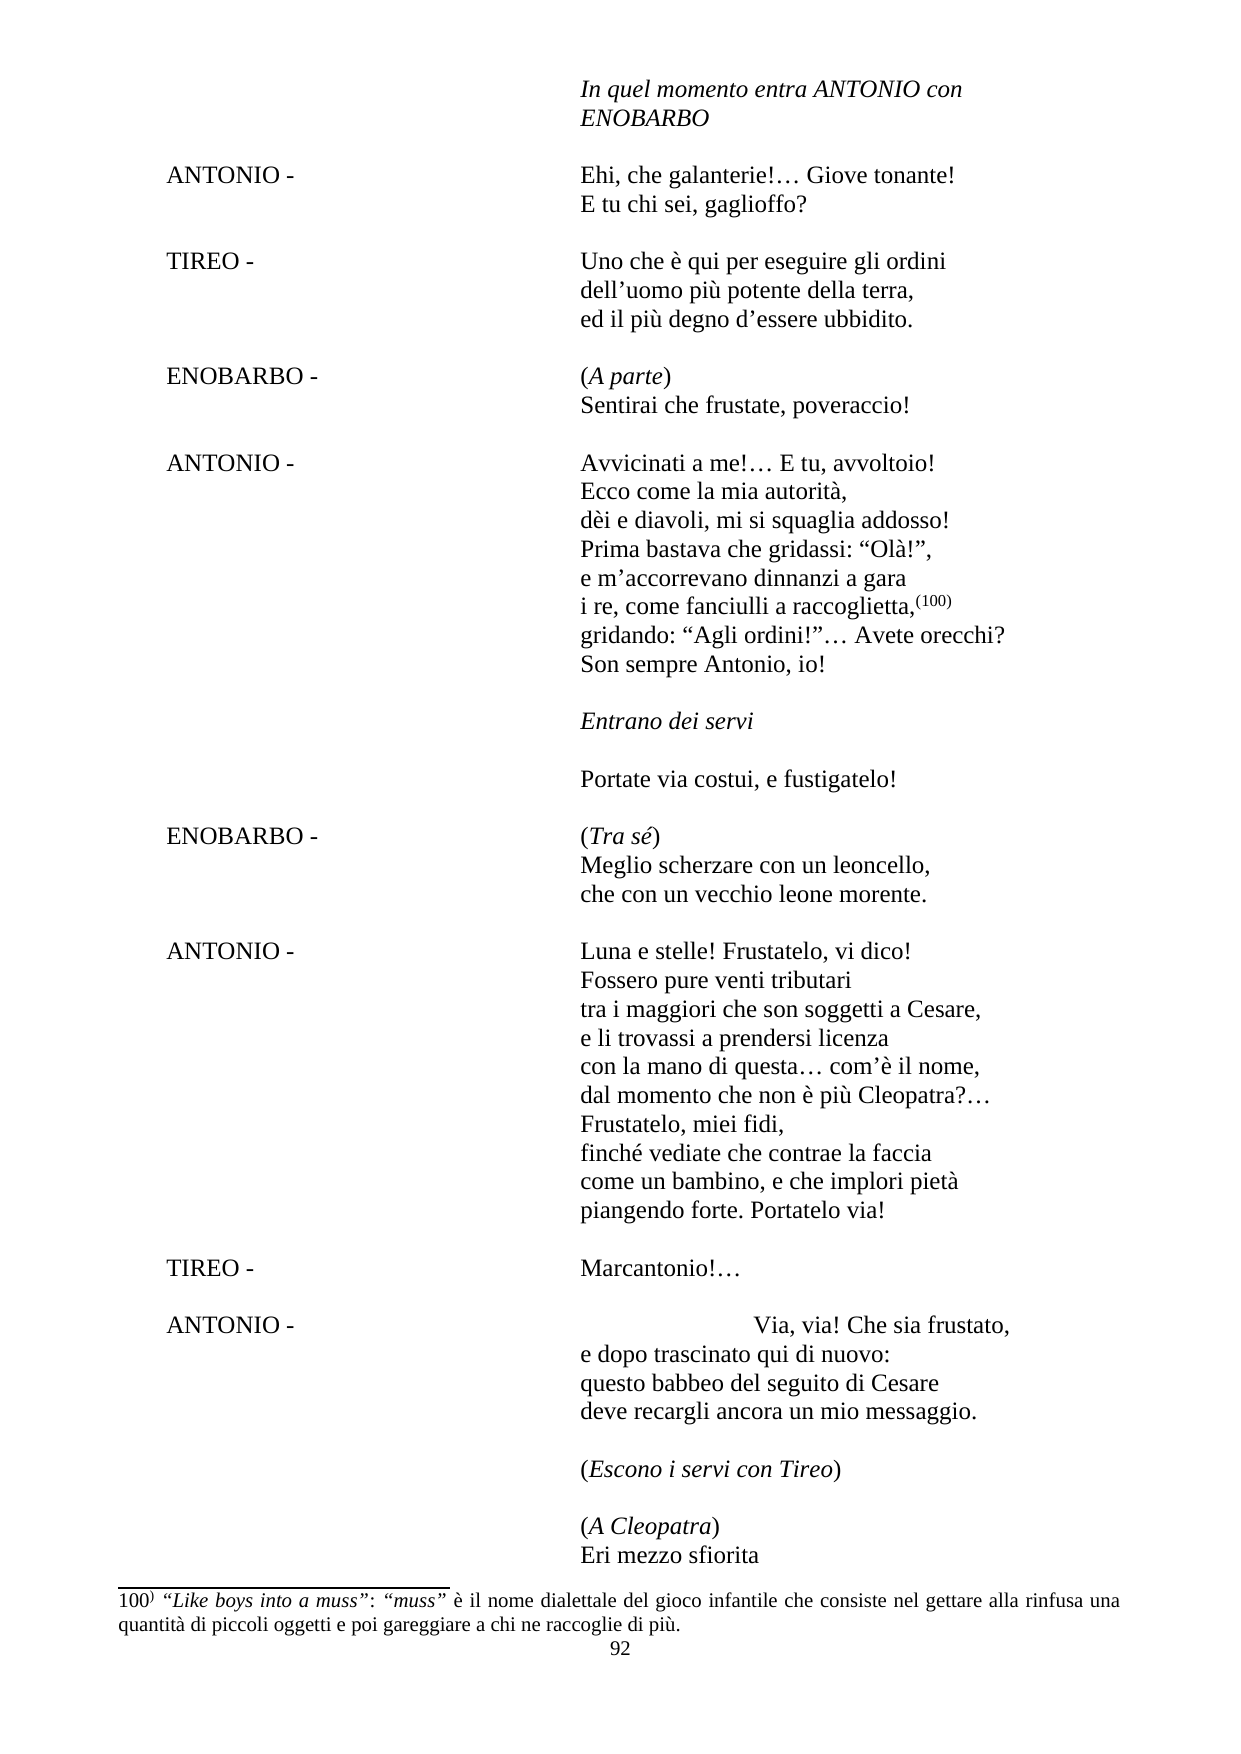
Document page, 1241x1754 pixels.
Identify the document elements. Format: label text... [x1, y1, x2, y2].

table_cell (Tra sé) Meglio scherzare con un leoncello, che con un vecchio leone morente. [573, 821, 1082, 936]
table_cell Marcantonio!… [573, 1253, 1082, 1310]
table_cell (Escono i servi con Tireo) [573, 1454, 1082, 1511]
table_cell Avvicinati a me!… E tu, avvoltoio! Ecco come la mia autorità, dèi e diavoli, mi si squaglia addosso! Prima bastava che gridassi: “Olà!”, e m’accorrevano dinnanzi a gara i re, come fanciulli a raccoglietta,() gridando: “Agli ordini!”… Avete orecchi? Son sempre Antonio, io! [573, 448, 1082, 706]
table_cell Ehi, che galanterie!… Giove tonante! E tu chi sei, gaglioffo? [573, 160, 1082, 246]
table_cell TIREO - [159, 246, 573, 361]
table_cell (A parte) Sentirai che frustate, poveraccio! [573, 361, 1082, 448]
table_cell (A Cleopatra) Eri mezzo sfiorita [573, 1511, 1082, 1569]
table_cell Uno che è qui per eseguire gli ordini dell’uomo più potente della terra, ed il più degno d’essere ubbidito. [573, 246, 1082, 361]
table_cell ANTONIO - [159, 160, 573, 246]
table_cell TIREO - [159, 1253, 573, 1310]
table_cell [159, 764, 573, 821]
table_cell [159, 706, 573, 764]
table_cell Portate via costui, e fustigatelo! [573, 764, 1082, 821]
table_cell [159, 1454, 573, 1511]
table_cell [159, 74, 573, 160]
table_cell Entrano dei servi [573, 706, 1082, 764]
table_cell [159, 1511, 573, 1569]
table_cell In quel momento entra ANTONIO con ENOBARBO [573, 74, 1082, 160]
table_cell Luna e stelle! Frustatelo, vi dico! Fossero pure venti tributari tra i maggiori che son soggetti a Cesare, e li trovassi a prendersi licenza con la mano di questa… com’è il nome, dal momento che non è più Cleopatra?… Frustatelo, miei fidi, finché vediate che contrae la faccia come un bambino, e che implori pietà piangendo forte. Portatelo via! [573, 936, 1082, 1253]
table_cell ENOBARBO - [159, 361, 573, 448]
table_cell ANTONIO - [159, 936, 573, 1253]
table_cell ANTONIO - [159, 448, 573, 706]
table_cell ANTONIO - [159, 1310, 573, 1454]
table_cell ENOBARBO - [159, 821, 573, 936]
table_cell Via, via! Che sia frustato, e dopo trascinato qui di nuovo: questo babbeo del seguito di Cesare deve recargli ancora un mio messaggio. [573, 1310, 1082, 1454]
